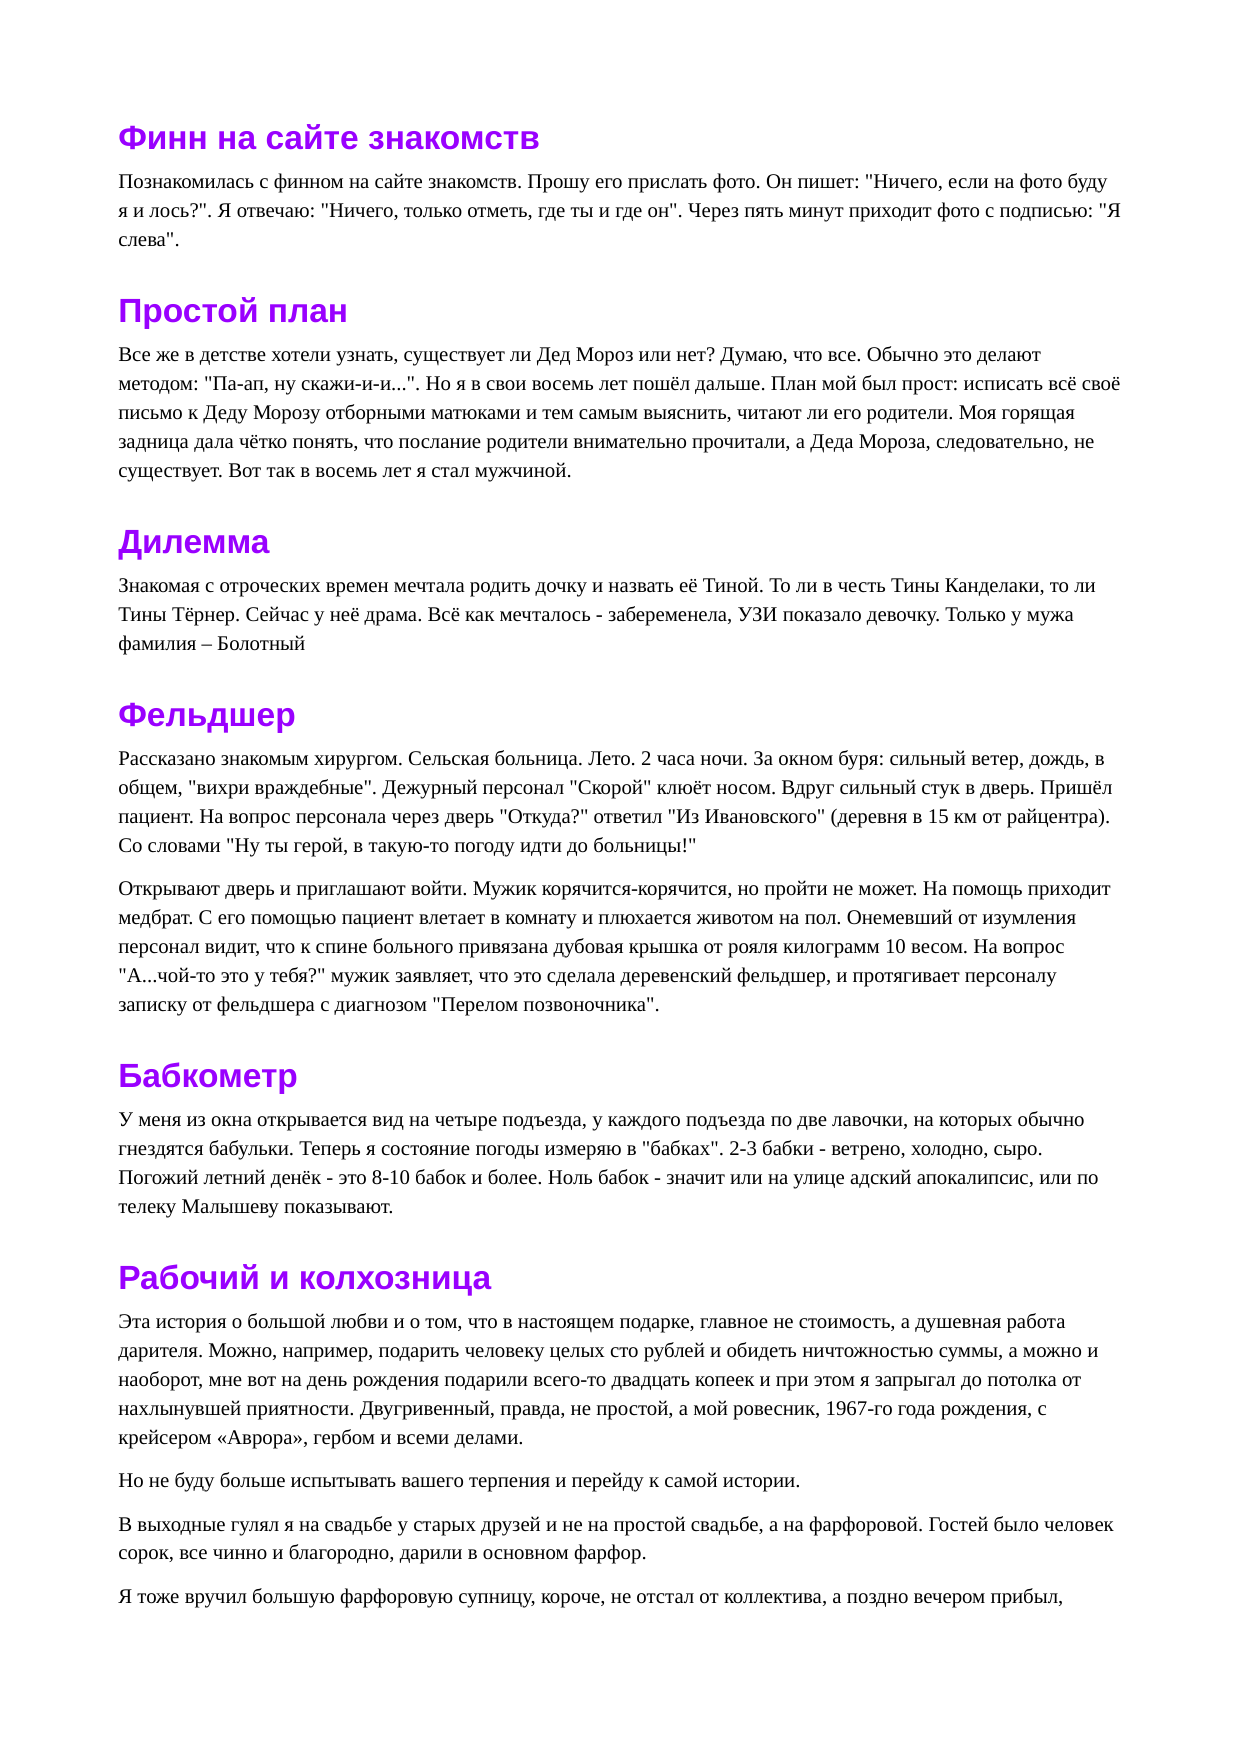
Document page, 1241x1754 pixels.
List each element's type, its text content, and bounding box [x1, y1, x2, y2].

text Все же в детстве хотели узнать, существует ли Дед Мороз или нет? Думаю, что все. Обычно это делают методом: "Па-ап, ну скажи-и-и...". Но я в свои восемь лет пошёл дальше. План мой был прост: исписать всё своё письмо к Деду Морозу отборными матюками и тем самым выяснить, читают ли его родители. Моя горящая задница дала чётко понять, что послание родители внимательно прочитали, а Деда Мороза, следовательно, не существует. Вот так в восемь лет я стал мужчиной. [118, 342, 1122, 482]
text Но не буду больше испытывать вашего терпения и перейду к самой истории. [118, 1468, 1122, 1492]
text В выходные гулял я на свадьбе у старых друзей и не на простой свадьбе, а на фарфоровой. Гостей было человек сорок, все чинно и благородно, дарили в основном фарфор. [118, 1511, 1122, 1564]
subtitle Финн на сайте знакомств [118, 118, 1122, 157]
subtitle Простой план [118, 291, 1122, 330]
subtitle Рабочий и колхозница [118, 1258, 1122, 1297]
text Познакомилась с финном на сайте знакомств. Прошу его прислать фото. Он пишет: "Ничего, если на фото буду я и лось?". Я отвечаю: "Ничего, только отметь, где ты и где он". Через пять минут приходит фото с подписью: "Я слева". [118, 169, 1122, 251]
text Знакомая с отроческих времен мечтала родить дочку и назвать её Тиной. То ли в честь Тины Канделаки, то ли Тины Тёрнер. Сейчас у неё драма. Всё как мечталось - забеременела, УЗИ показало девочку. Только у мужа фамилия – Болотный [118, 573, 1122, 655]
text Я тоже вручил большую фарфоровую супницу, короче, не отстал от коллектива, а поздно вечером прибыл, [118, 1584, 1122, 1608]
text Эта история о большой любви и о том, что в настоящем подарке, главное не стоимость, а душевная работа дарителя. Можно, например, подарить человеку целых сто рублей и обидеть ничтожностью суммы, а можно и наоборот, мне вот на день рождения подарили всего-то двадцать копеек и при этом я запрыгал до потолка от нахлынувшей приятности. Двугривенный, правда, не простой, а мой ровесник, 1967-го года рождения, с крейсером «Аврора», гербом и всеми делами. [118, 1309, 1122, 1449]
text У меня из окна открывается вид на четыре подъезда, у каждого подъезда по две лавочки, на которых обычно гнездятся бабульки. Теперь я состояние погоды измеряю в "бабках". 2-3 бабки - ветрено, холодно, сыро. Погожий летний денёк - это 8-10 бабок и более. Ноль бабок - значит или на улице адский апокалипсис, или по телеку Малышеву показывают. [118, 1107, 1122, 1218]
text Рассказано знакомым хирургом. Сельская больница. Лето. 2 часа ночи. За окном буря: сильный ветер, дождь, в общем, "вихри враждебные". Дежурный персонал "Скорой" клюёт носом. Вдруг сильный стук в дверь. Пришёл пациент. На вопрос персонала через дверь "Откуда?" ответил "Из Ивановского" (деревня в 15 км от райцентра). Со словами "Ну ты герой, в такую-то погоду идти до больницы!" [118, 746, 1122, 857]
subtitle Дилемма [118, 522, 1122, 561]
subtitle Бабкометр [118, 1056, 1122, 1095]
text Открывают дверь и приглашают войти. Мужик корячится-корячится, но пройти не может. На помощь приходит медбрат. С его помощью пациент влетает в комнату и плюхается животом на пол. Онемевший от изумления персонал видит, что к спине больного привязана дубовая крышка от рояля килограмм 10 весом. На вопрос "А...чой-то это у тебя?" мужик заявляет, что это сделала деревенский фельдшер, и протягивает персоналу записку от фельдшера с диагнозом "Перелом позвоночника". [118, 876, 1122, 1016]
subtitle Фельдшер [118, 695, 1122, 734]
